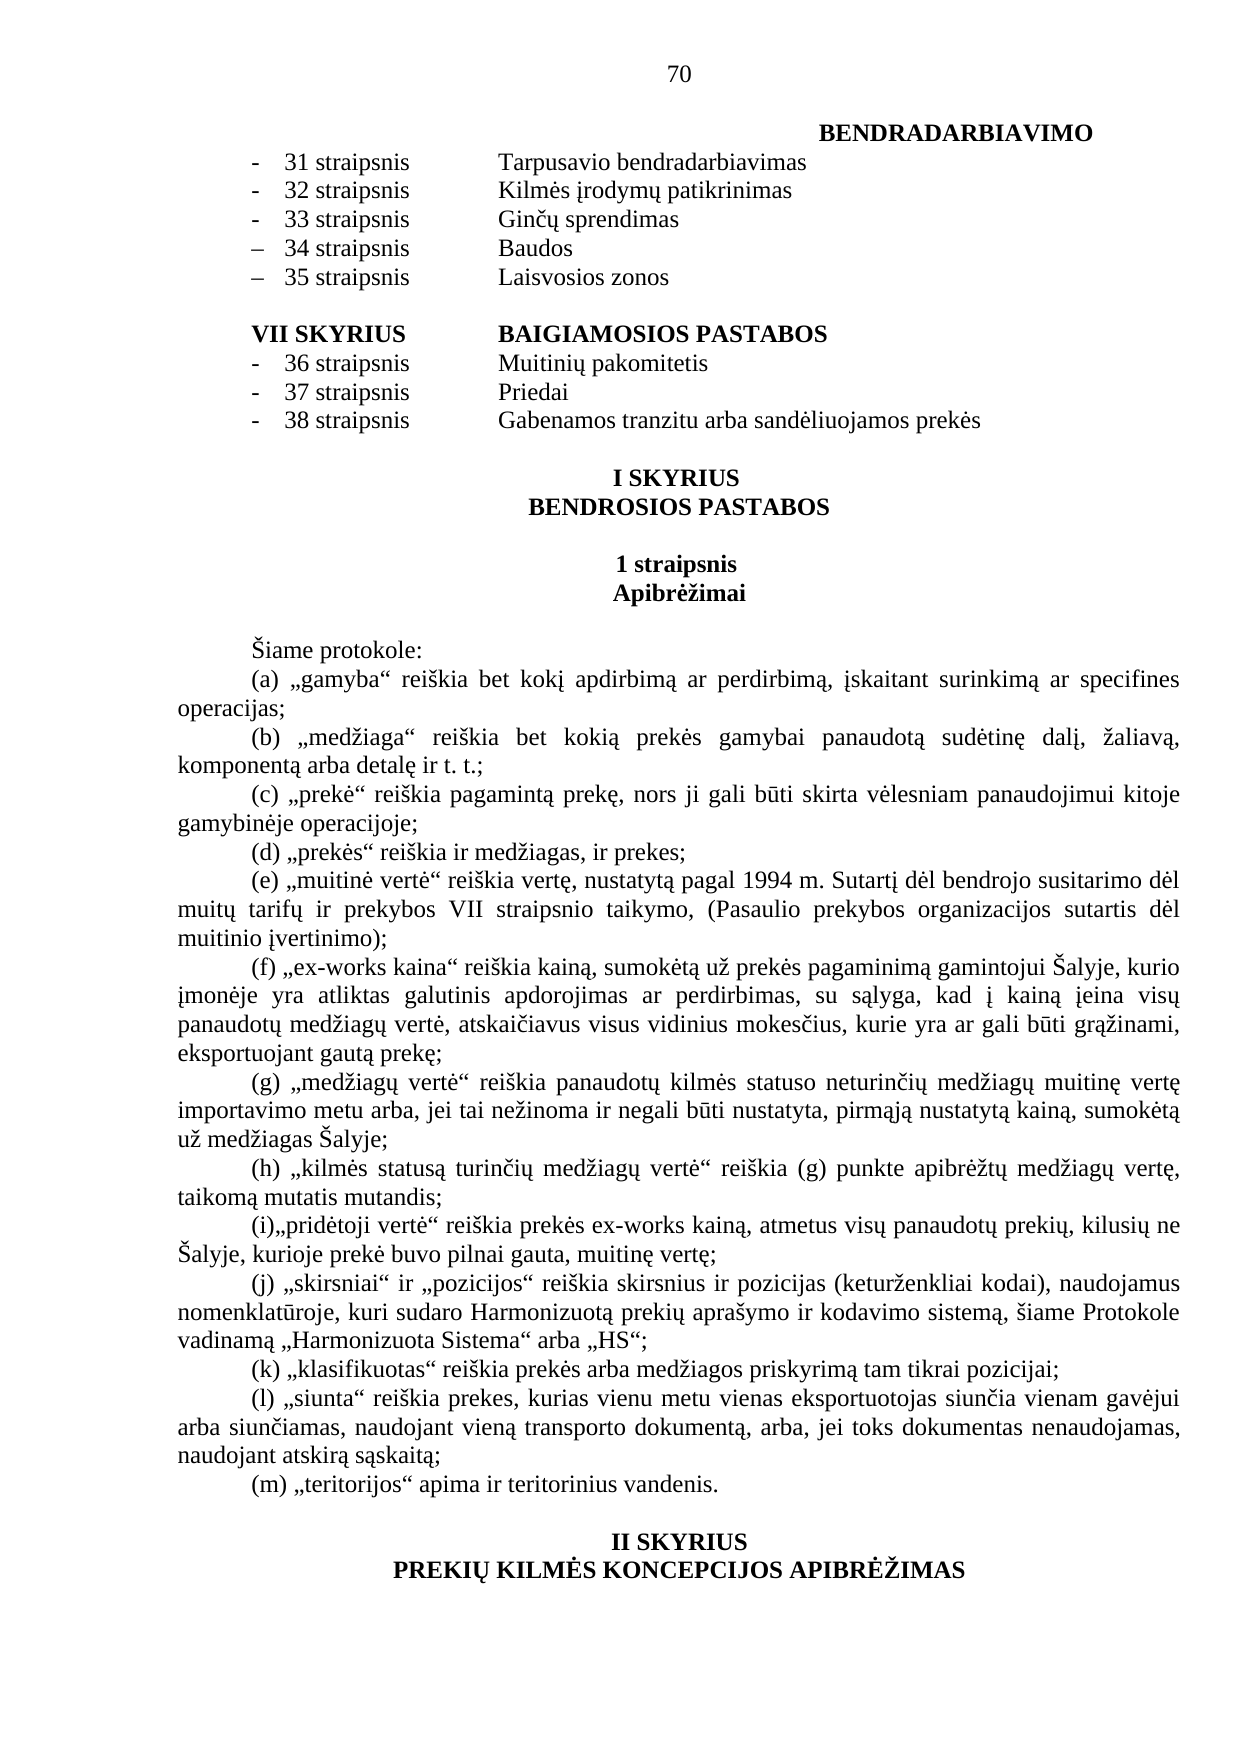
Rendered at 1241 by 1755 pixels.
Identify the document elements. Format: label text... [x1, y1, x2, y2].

text (j) „skirsniai“ ir „pozicijos“ reiškia skirsnius ir pozicijas (keturženkliai kodai), naudojamus nomenklatūroje, kuri sudaro Harmonizuotą prekių aprašymo ir kodavimo sistemą, šiame Protokole vadinamą „Harmonizuota Sistema“ arba „HS“; [177, 1268, 1181, 1354]
text BENDRADARBIAVIMO [498, 118, 1181, 147]
text VII SKYRIUS Baigiamosios PASTABOS [177, 319, 1181, 348]
text 1 straipsnis [177, 549, 1181, 578]
text PREKIŲ KILMĖS KONCEPCIJOS APIBRĖŽIMAS [177, 1556, 1181, 1584]
text - 38 straipsnis Gabenamos tranzitu arba sandėliuojamos prekės [177, 406, 1181, 434]
text – 35 straipsnis Laisvosios zonos [177, 262, 1181, 291]
text (c) „prekė“ reiškia pagamintą prekę, nors ji gali būti skirta vėlesniam panaudojimui kitoje gamybinėje operacijoje; [177, 779, 1181, 837]
text I SKYRIUs [177, 463, 1181, 492]
text - 36 straipsnis Muitinių pakomitetis [177, 348, 1181, 377]
text - 37 straipsnis Priedai [177, 377, 1181, 406]
text (d) „prekės“ reiškia ir medžiagas, ir prekes; [177, 837, 1181, 866]
text Šiame protokole: [177, 636, 1181, 664]
text (m) „teritorijos“ apima ir teritorinius vandenis. [177, 1469, 1181, 1498]
text - 32 straipsnis Kilmės įrodymų patikrinimas [177, 176, 1181, 204]
text (h) „kilmės statusą turinčių medžiagų vertė“ reiškia (g) punkte apibrėžtų medžiagų vertę, taikomą mutatis mutandis; [177, 1153, 1181, 1211]
text II SKYRIUS [177, 1527, 1181, 1556]
text – 34 straipsnis Baudos [177, 233, 1181, 262]
text (a) „gamyba“ reiškia bet kokį apdirbimą ar perdirbimą, įskaitant surinkimą ar specifines operacijas; [177, 664, 1181, 722]
text (i)„pridėtoji vertė“ reiškia prekės ex-works kainą, atmetus visų panaudotų prekių, kilusių ne Šalyje, kurioje prekė buvo pilnai gauta, muitinę vertę; [177, 1211, 1181, 1268]
text (f) „ex-works kaina“ reiškia kainą, sumokėtą už prekės pagaminimą gamintojui Šalyje, kurio įmonėje yra atliktas galutinis apdorojimas ar perdirbimas, su sąlyga, kad į kainą įeina visų panaudotų medžiagų vertė, atskaičiavus visus vidinius mokesčius, kurie yra ar gali būti grąžinami, eksportuojant gautą prekę; [177, 952, 1181, 1067]
text - 31 straipsnis Tarpusavio bendradarbiavimas [177, 147, 1181, 176]
text BENDROSIOs pastabos [177, 492, 1181, 521]
text (g) „medžiagų vertė“ reiškia panaudotų kilmės statuso neturinčių medžiagų muitinę vertę importavimo metu arba, jei tai nežinoma ir negali būti nustatyta, pirmąją nustatytą kainą, sumokėtą už medžiagas Šalyje; [177, 1067, 1181, 1153]
text (l) „siunta“ reiškia prekes, kurias vienu metu vienas eksportuotojas siunčia vienam gavėjui arba siunčiamas, naudojant vieną transporto dokumentą, arba, jei toks dokumentas nenaudojamas, naudojant atskirą sąskaitą; [177, 1383, 1181, 1469]
text (k) „klasifikuotas“ reiškia prekės arba medžiagos priskyrimą tam tikrai pozicijai; [177, 1354, 1181, 1383]
text (e) „muitinė vertė“ reiškia vertę, nustatytą pagal 1994 m. Sutartį dėl bendrojo susitarimo dėl muitų tarifų ir prekybos VII straipsnio taikymo, (Pasaulio prekybos organizacijos sutartis dėl muitinio įvertinimo); [177, 866, 1181, 952]
text - 33 straipsnis Ginčų sprendimas [177, 204, 1181, 233]
text Apibrėžimai [177, 578, 1181, 607]
text (b) „medžiaga“ reiškia bet kokią prekės gamybai panaudotą sudėtinę dalį, žaliavą, komponentą arba detalę ir t. t.; [177, 722, 1181, 779]
